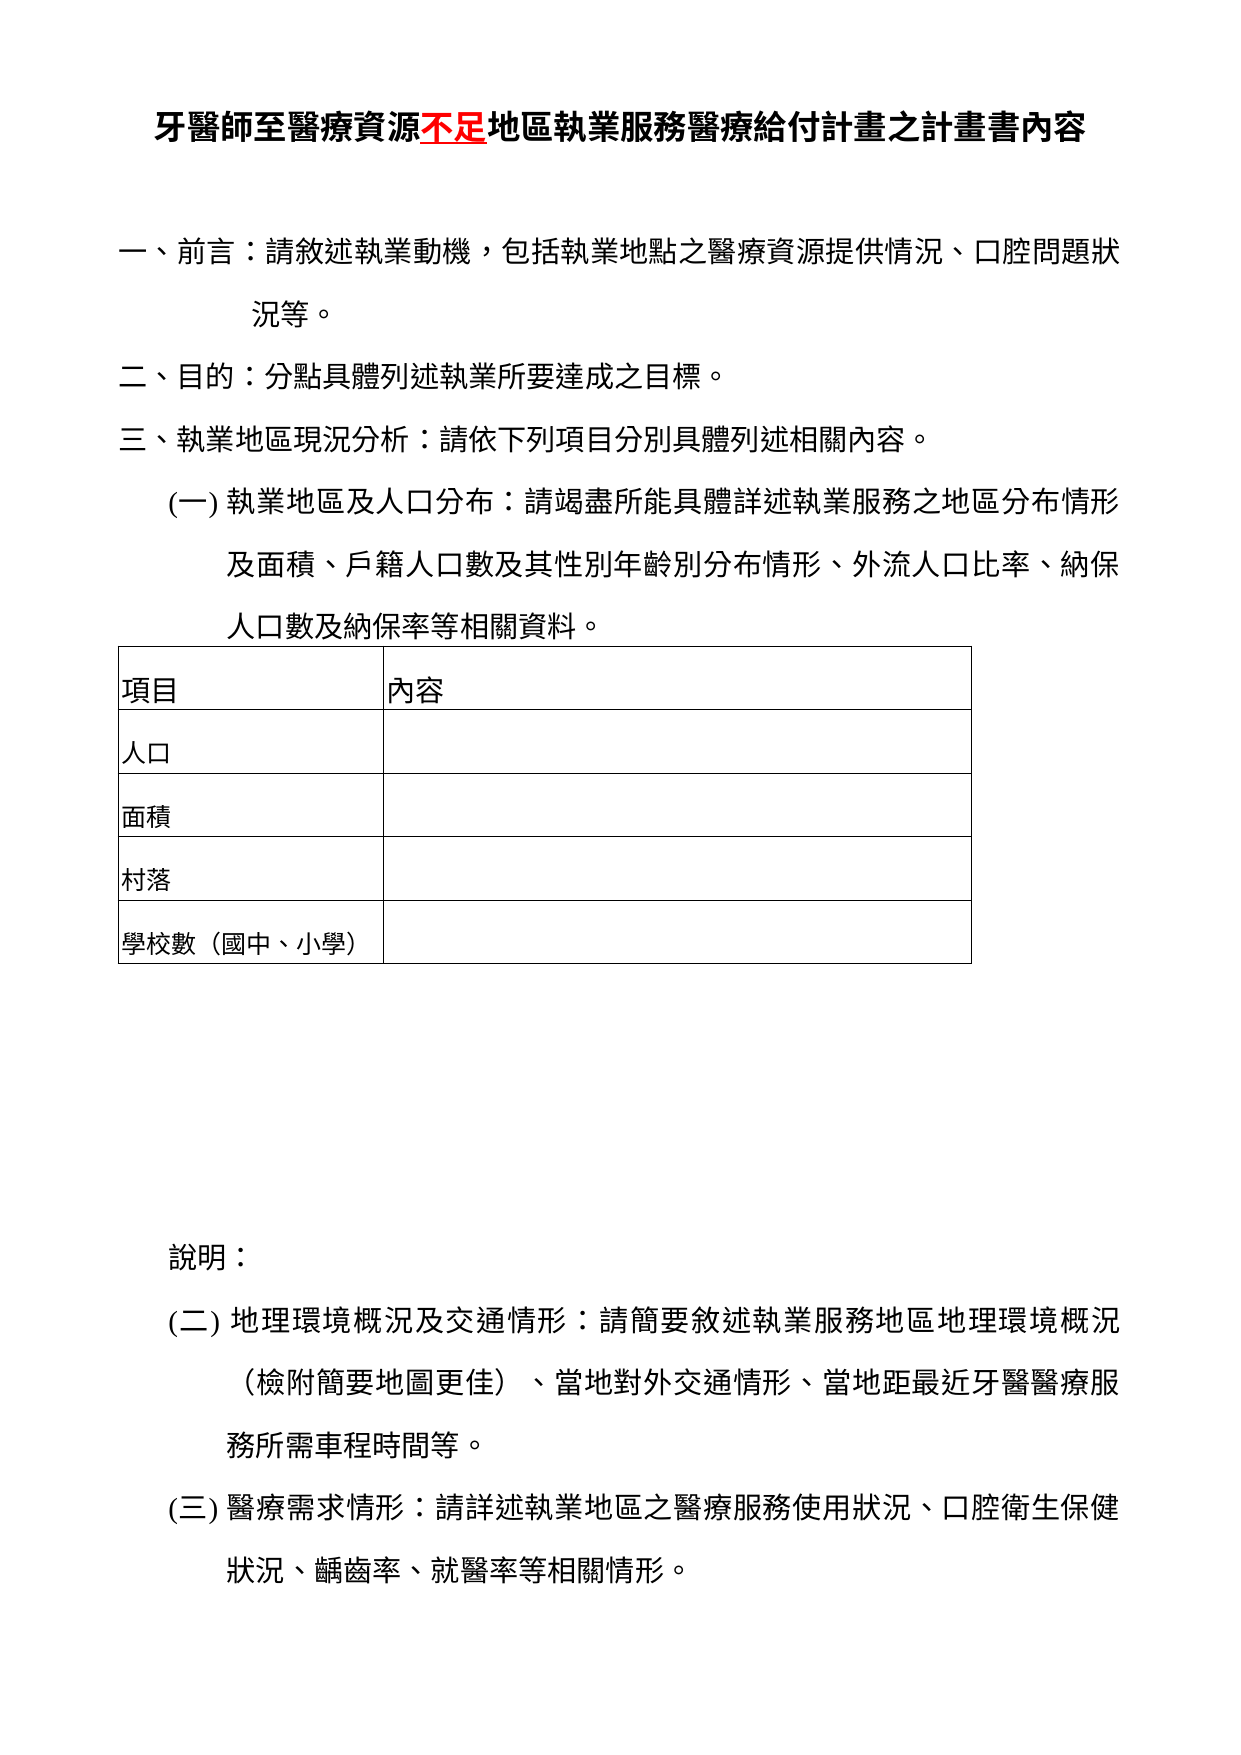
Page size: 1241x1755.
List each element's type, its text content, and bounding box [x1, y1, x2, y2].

table_cell [384, 837, 971, 900]
table_cell 面積 [119, 774, 383, 836]
table_cell [384, 774, 971, 836]
text 牙醫師至醫療資源不足地區執業服務醫療給付計畫之計畫書內容 [118, 83, 1122, 146]
text (一) 執業地區及人口分布：請竭盡所能具體詳述執業服務之地區分布情形及面積、戶籍人口數及其性別年齡別分布情形、外流人口比率、納保人口數及納保率等相關資料。 [168, 458, 1122, 646]
table_cell 學校數（國中、小學） [119, 901, 383, 963]
table_header 內容 [384, 647, 971, 709]
text 三、執業地區現況分析：請依下列項目分別具體列述相關內容。 [118, 396, 1122, 458]
table_cell 村落 [119, 837, 383, 900]
table_cell [384, 901, 971, 963]
table_cell 人口 [119, 710, 383, 773]
text 說明： [168, 1214, 1122, 1277]
text 一、前言：請敘述執業動機，包括執業地點之醫療資源提供情況、口腔問題狀況等。 [118, 208, 1122, 333]
text 二、目的：分點具體列述執業所要達成之目標。 [118, 333, 1122, 396]
table_cell [384, 710, 971, 773]
text (二) 地理環境概況及交通情形：請簡要敘述執業服務地區地理環境概況（檢附簡要地圖更佳）、當地對外交通情形、當地距最近牙醫醫療服務所需車程時間等。 [168, 1277, 1122, 1464]
table_header 項目 [119, 647, 383, 709]
text (三) 醫療需求情形：請詳述執業地區之醫療服務使用狀況、口腔衛生保健狀況、齲齒率、就醫率等相關情形。 [168, 1464, 1122, 1589]
